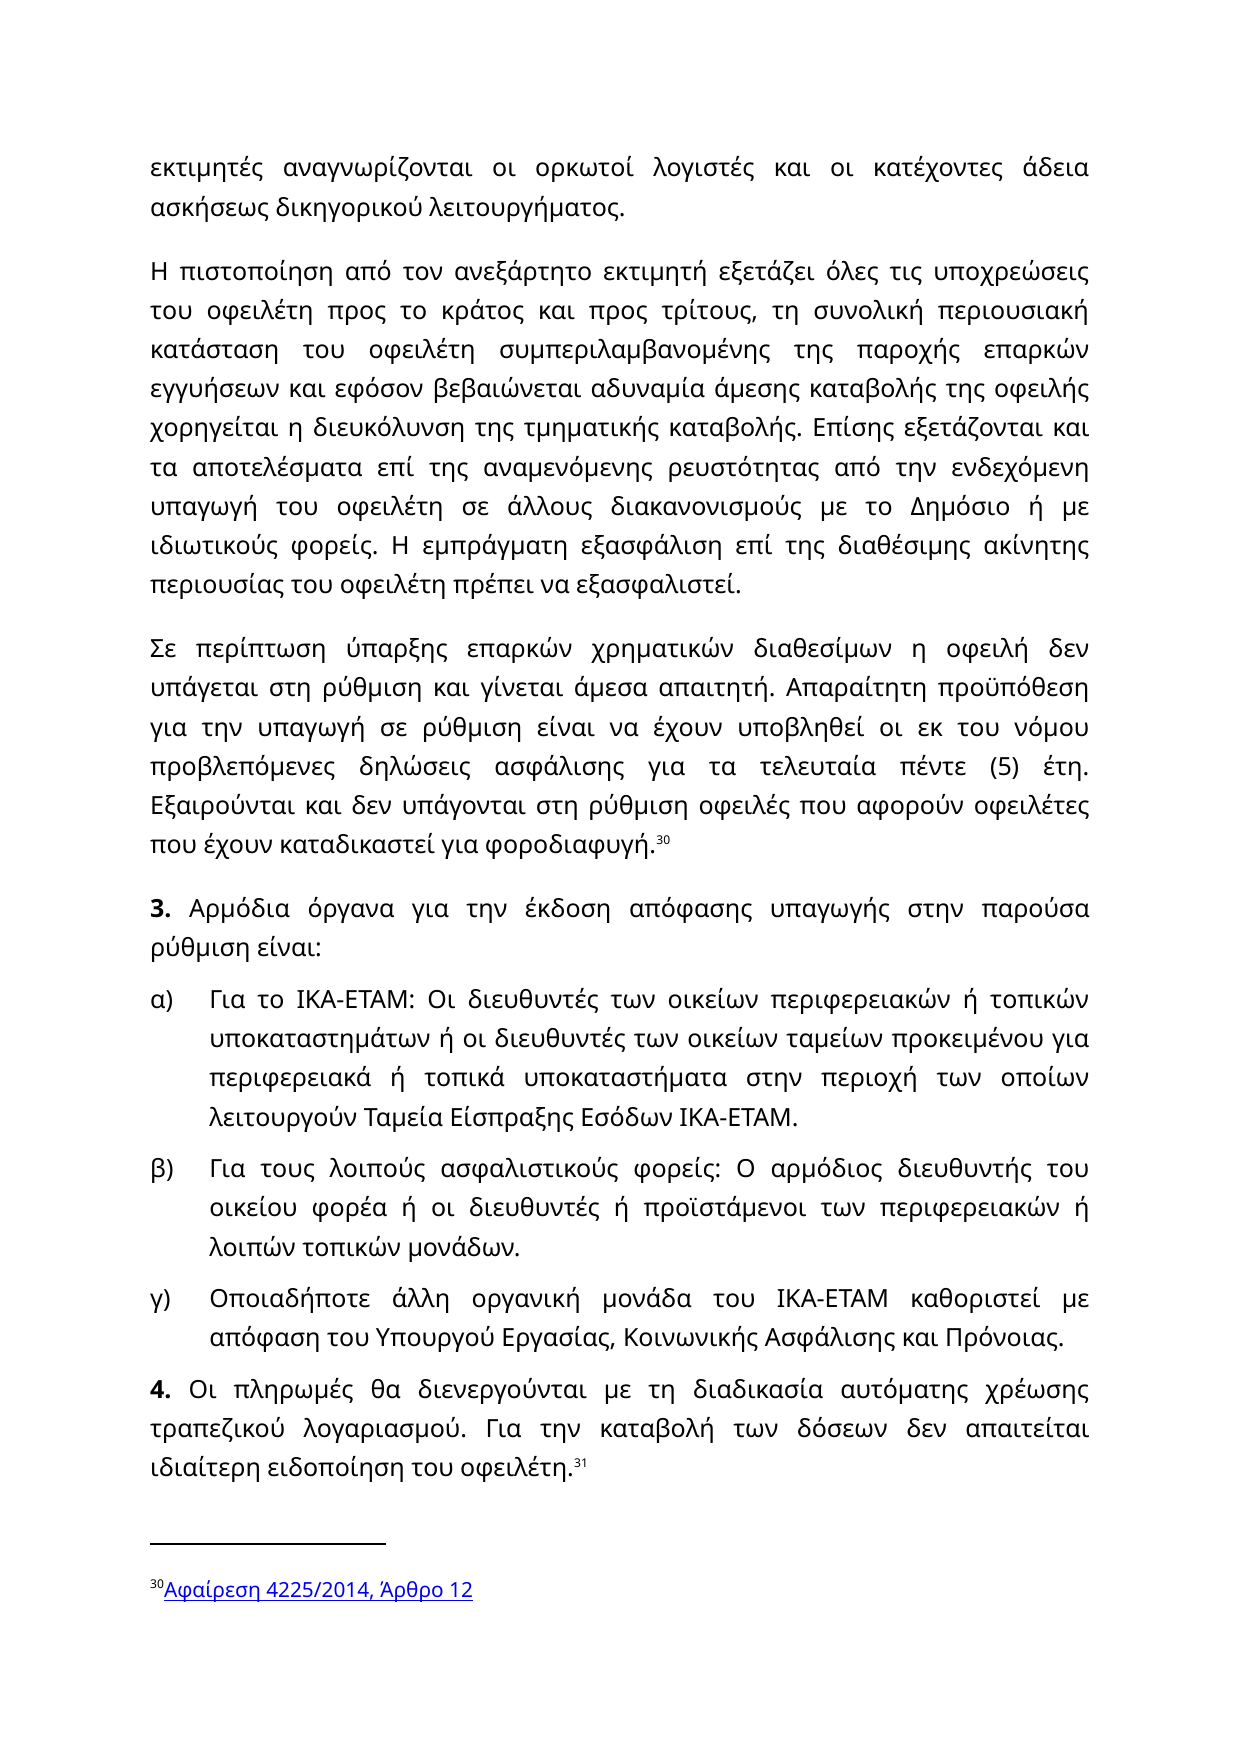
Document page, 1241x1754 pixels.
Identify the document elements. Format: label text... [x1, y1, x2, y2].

text Αφαίρεση 4225/2014, Άρθρο 12 [150, 1576, 1090, 1604]
list α) Για το ΙΚΑ-ΕΤΑΜ: Οι διευθυντές των οικείων περιφερειακών ή τοπικών υποκαταστημάτων ή οι διευθυντές των οικείων ταμείων προκειμένου για περιφερειακά ή τοπικά υποκαταστήματα στην περιοχή των οποίων λειτουργούν Ταμεία Είσπραξης Εσόδων ΙΚΑ-ΕΤΑΜ. [150, 982, 1090, 1133]
text 3. Αρμόδια όργανα για την έκδοση απόφασης υπαγωγής στην παρούσα ρύθμιση είναι: [150, 891, 1090, 964]
list β) Για τους λοιπούς ασφαλιστικούς φορείς: Ο αρμόδιος διευθυντής του οικείου φορέα ή οι διευθυντές ή προϊστάμενοι των περιφερειακών ή λοιπών τοπικών μονάδων. [150, 1151, 1090, 1263]
text εκτιμητές αναγνωρίζονται οι ορκωτοί λογιστές και οι κατέχοντες άδεια ασκήσεως δικηγορικού λειτουργήματος. [150, 150, 1090, 223]
list γ) Οποιαδήποτε άλλη οργανική μονάδα του ΙΚΑ-ΕΤΑΜ καθοριστεί με απόφαση του Υπουργού Εργασίας, Κοινωνικής Ασφάλισης και Πρόνοιας. [150, 1281, 1090, 1354]
text 4. Οι πληρωμές θα διενεργούνται με τη διαδικασία αυτόματης χρέωσης τραπεζικού λογαριασμού. Για την καταβολή των δόσεων δεν απαιτείται ιδιαίτερη ειδοποίηση του οφειλέτη. [150, 1372, 1090, 1484]
text Η πιστοποίηση από τον ανεξάρτητο εκτιμητή εξετάζει όλες τις υποχρεώσεις του οφειλέτη προς το κράτος και προς τρίτους, τη συνολική περιουσιακή κατάσταση του οφειλέτη συμπεριλαμβανομένης της παροχής επαρκών εγγυήσεων και εφόσον βεβαιώνεται αδυναμία άμεσης καταβολής της οφειλής χορηγείται η διευκόλυνση της τμηματικής καταβολής. Επίσης εξετάζονται και τα αποτελέσματα επί της αναμενόμενης ρευστότητας από την ενδεχόμενη υπαγωγή του οφειλέτη σε άλλους διακανονισμούς με το Δημόσιο ή με ιδιωτικούς φορείς. Η εμπράγματη εξασφάλιση επί της διαθέσιμης ακίνητης περιουσίας του οφειλέτη πρέπει να εξασφαλιστεί. [150, 253, 1090, 601]
text Σε περίπτωση ύπαρξης επαρκών χρηματικών διαθεσίμων η οφειλή δεν υπάγεται στη ρύθμιση και γίνεται άμεσα απαιτητή. Απαραίτητη προϋπόθεση για την υπαγωγή σε ρύθμιση είναι να έχουν υποβληθεί οι εκ του νόμου προβλεπόμενες δηλώσεις ασφάλισης για τα τελευταία πέντε (5) έτη. Εξαιρούνται και δεν υπάγονται στη ρύθμιση οφειλές που αφορούν οφειλέτες που έχουν καταδικαστεί για φοροδιαφυγή. [150, 631, 1090, 861]
